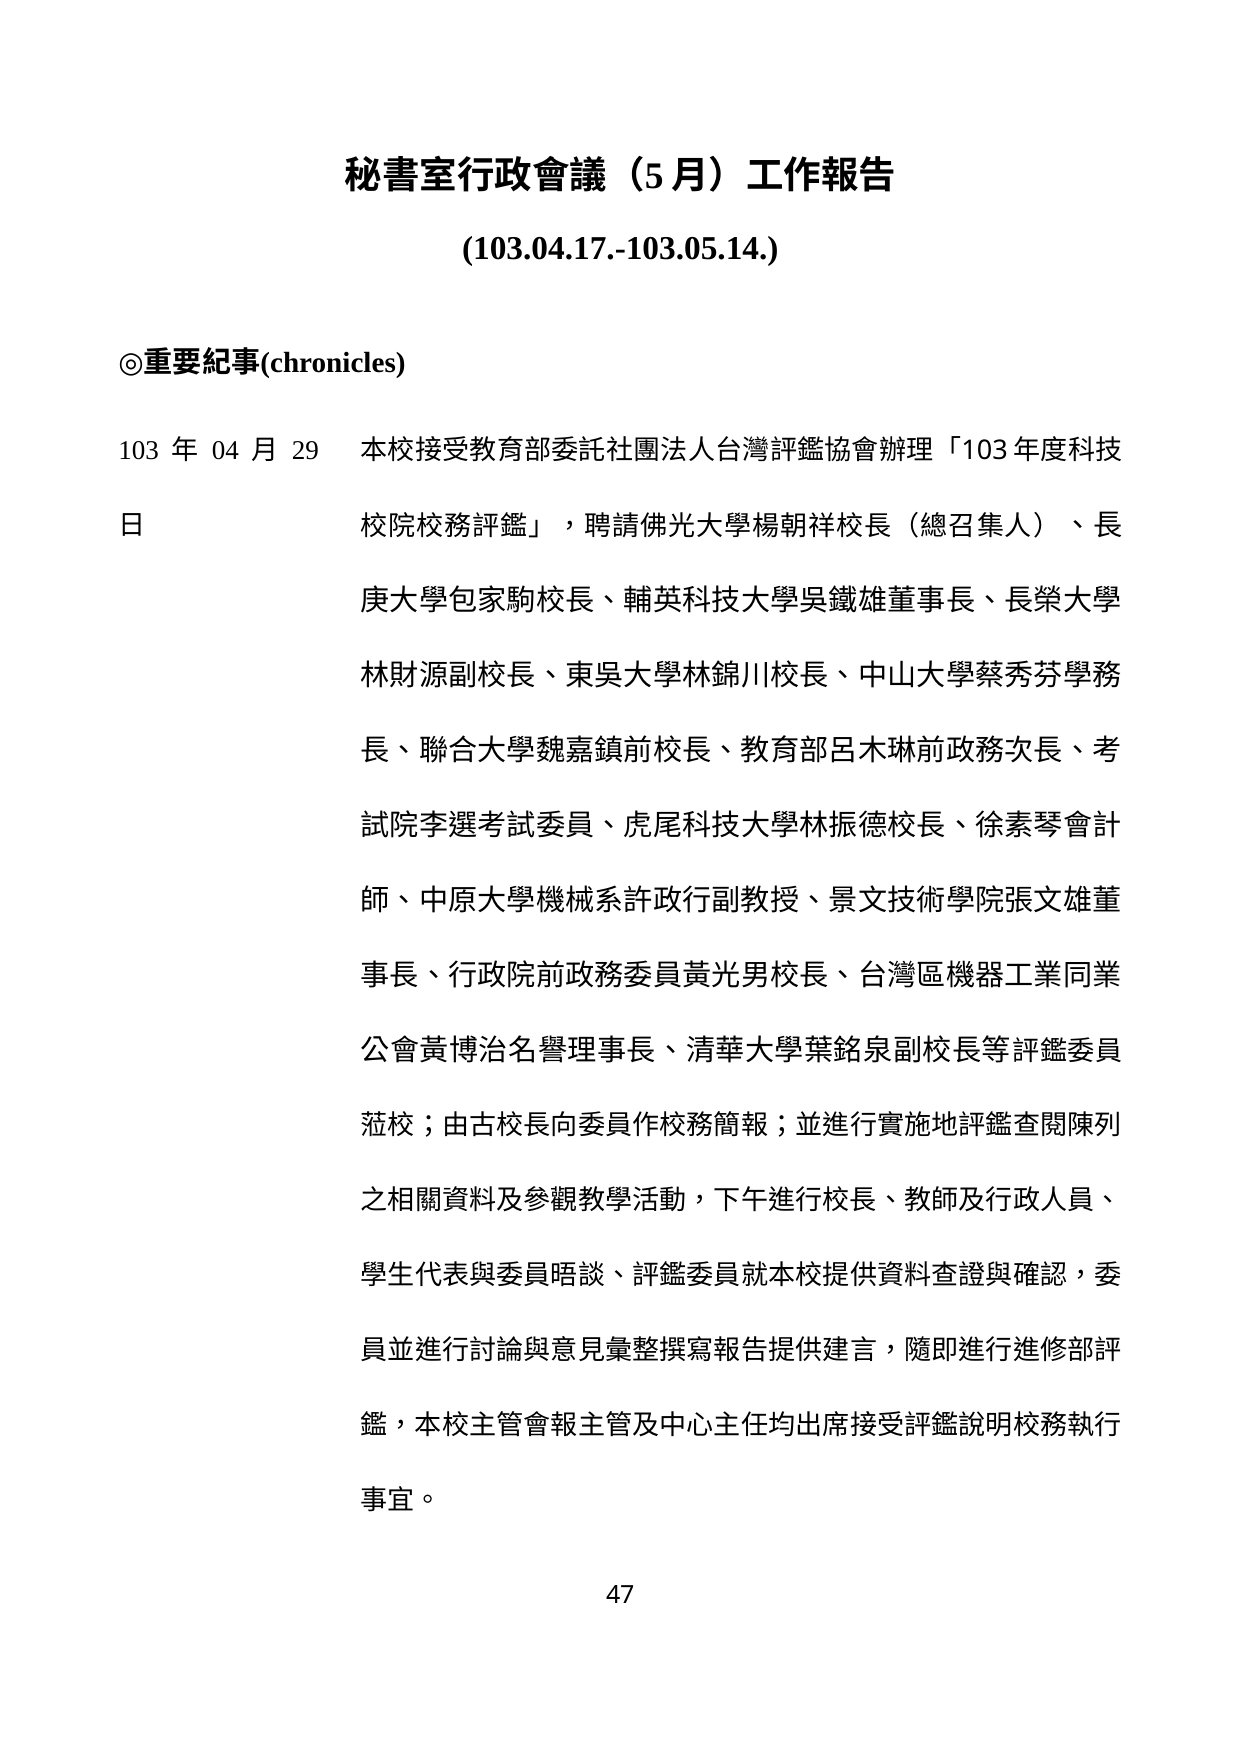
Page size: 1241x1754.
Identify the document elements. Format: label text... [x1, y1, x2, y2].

table_header [322, 410, 357, 1535]
table_header 103年04月29日 [115, 410, 322, 1535]
text ◎重要紀事(chronicles) [118, 322, 1122, 397]
text (103.04.17.-103.05.14.) [118, 210, 1122, 285]
text 秘書室行政會議（5月）工作報告 [118, 135, 1122, 210]
table_header 本校接受教育部委託社團法人台灣評鑑協會辦理「103年度科技校院校務評鑑」，聘請佛光大學楊朝祥校長（總召集人）、長庚大學包家駒校長、輔英科技大學吳鐵雄董事長、長榮大學林財源副校長、東吳大學林錦川校長、中山大學蔡秀芬學務長、聯合大學魏嘉鎮前校長、教育部呂木琳前政務次長、考試院李選考試委員、虎尾科技大學林振德校長、徐素琴會計師、中原大學機械系許政行副教授、景文技術學院張文雄董事長、行政院前政務委員黃光男校長、台灣區機器工業同業公會黃博治名譽理事長、清華大學葉銘泉副校長等評鑑委員蒞校；由古校長向委員作校務簡報；並進行實施地評鑑查閱陳列之相關資料及參觀教學活動，下午進行校長、教師及行政人員、學生代表與委員晤談、評鑑委員就本校提供資料查證與確認，委員並進行討論與意見彙整撰寫報告提供建言，隨即進行進修部評鑑，本校主管會報主管及中心主任均出席接受評鑑說明校務執行事宜。 [358, 410, 1125, 1535]
